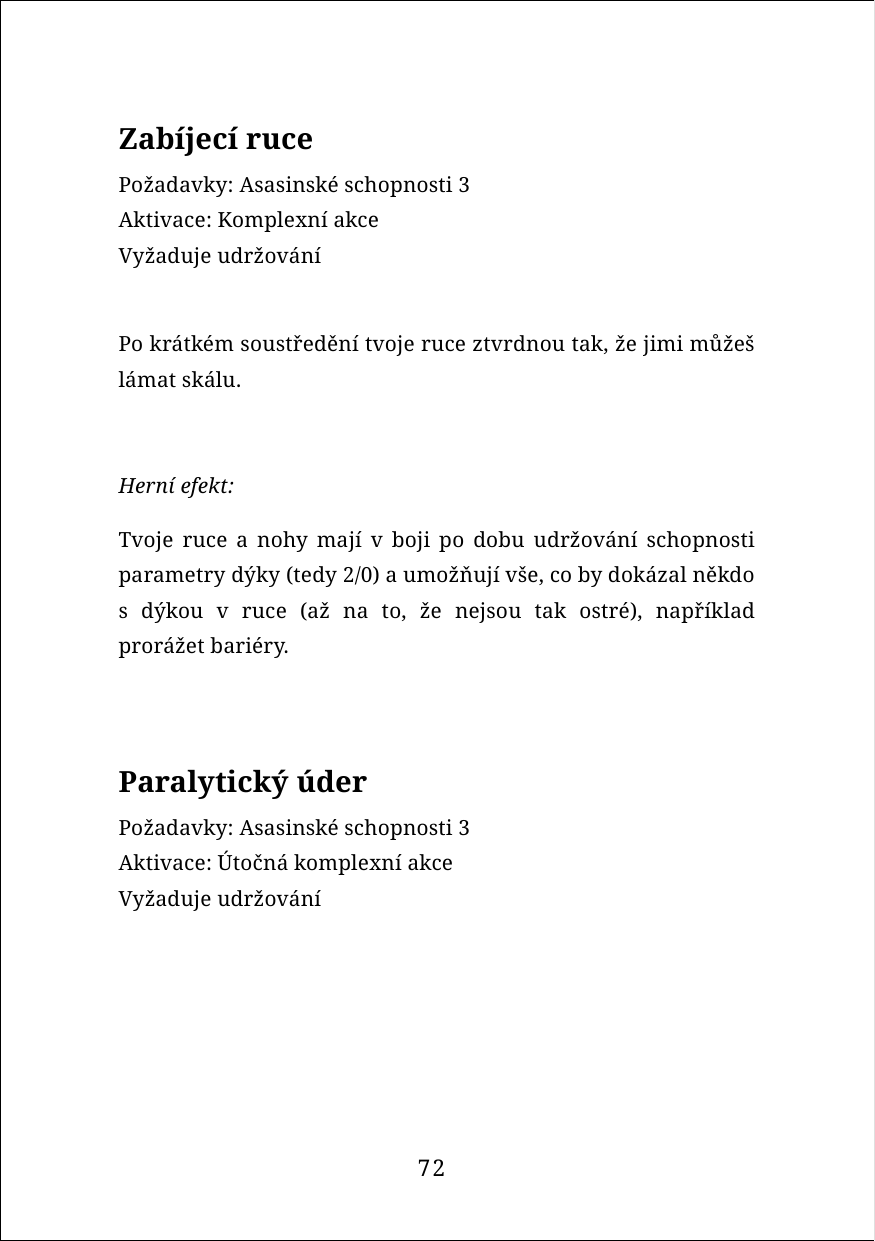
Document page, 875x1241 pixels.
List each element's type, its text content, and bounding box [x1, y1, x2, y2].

text Požadavky: Asasinské schopnosti 3 Aktivace: Útočná komplexní akce Vyžaduje udržování [118, 813, 756, 948]
subtitle Zabíjecí ruce [118, 118, 756, 158]
text Tvoje ruce a nohy mají v boji po dobu udržování schopnosti parametry dýky (tedy 2/0) a umožňují vše, co by dokázal někdo s dýkou v ruce (až na to, že nejsou tak ostré), například prorážet bariéry. [118, 525, 756, 660]
text Herní efekt: [118, 471, 756, 500]
text Po krátkém soustředění tvoje ruce ztvrdnou tak, že jimi můžeš lámat skálu. [118, 329, 756, 393]
text Požadavky: Asasinské schopnosti 3 Aktivace: Komplexní akce Vyžaduje udržování [118, 170, 756, 305]
subtitle Paralytický úder [118, 761, 756, 801]
